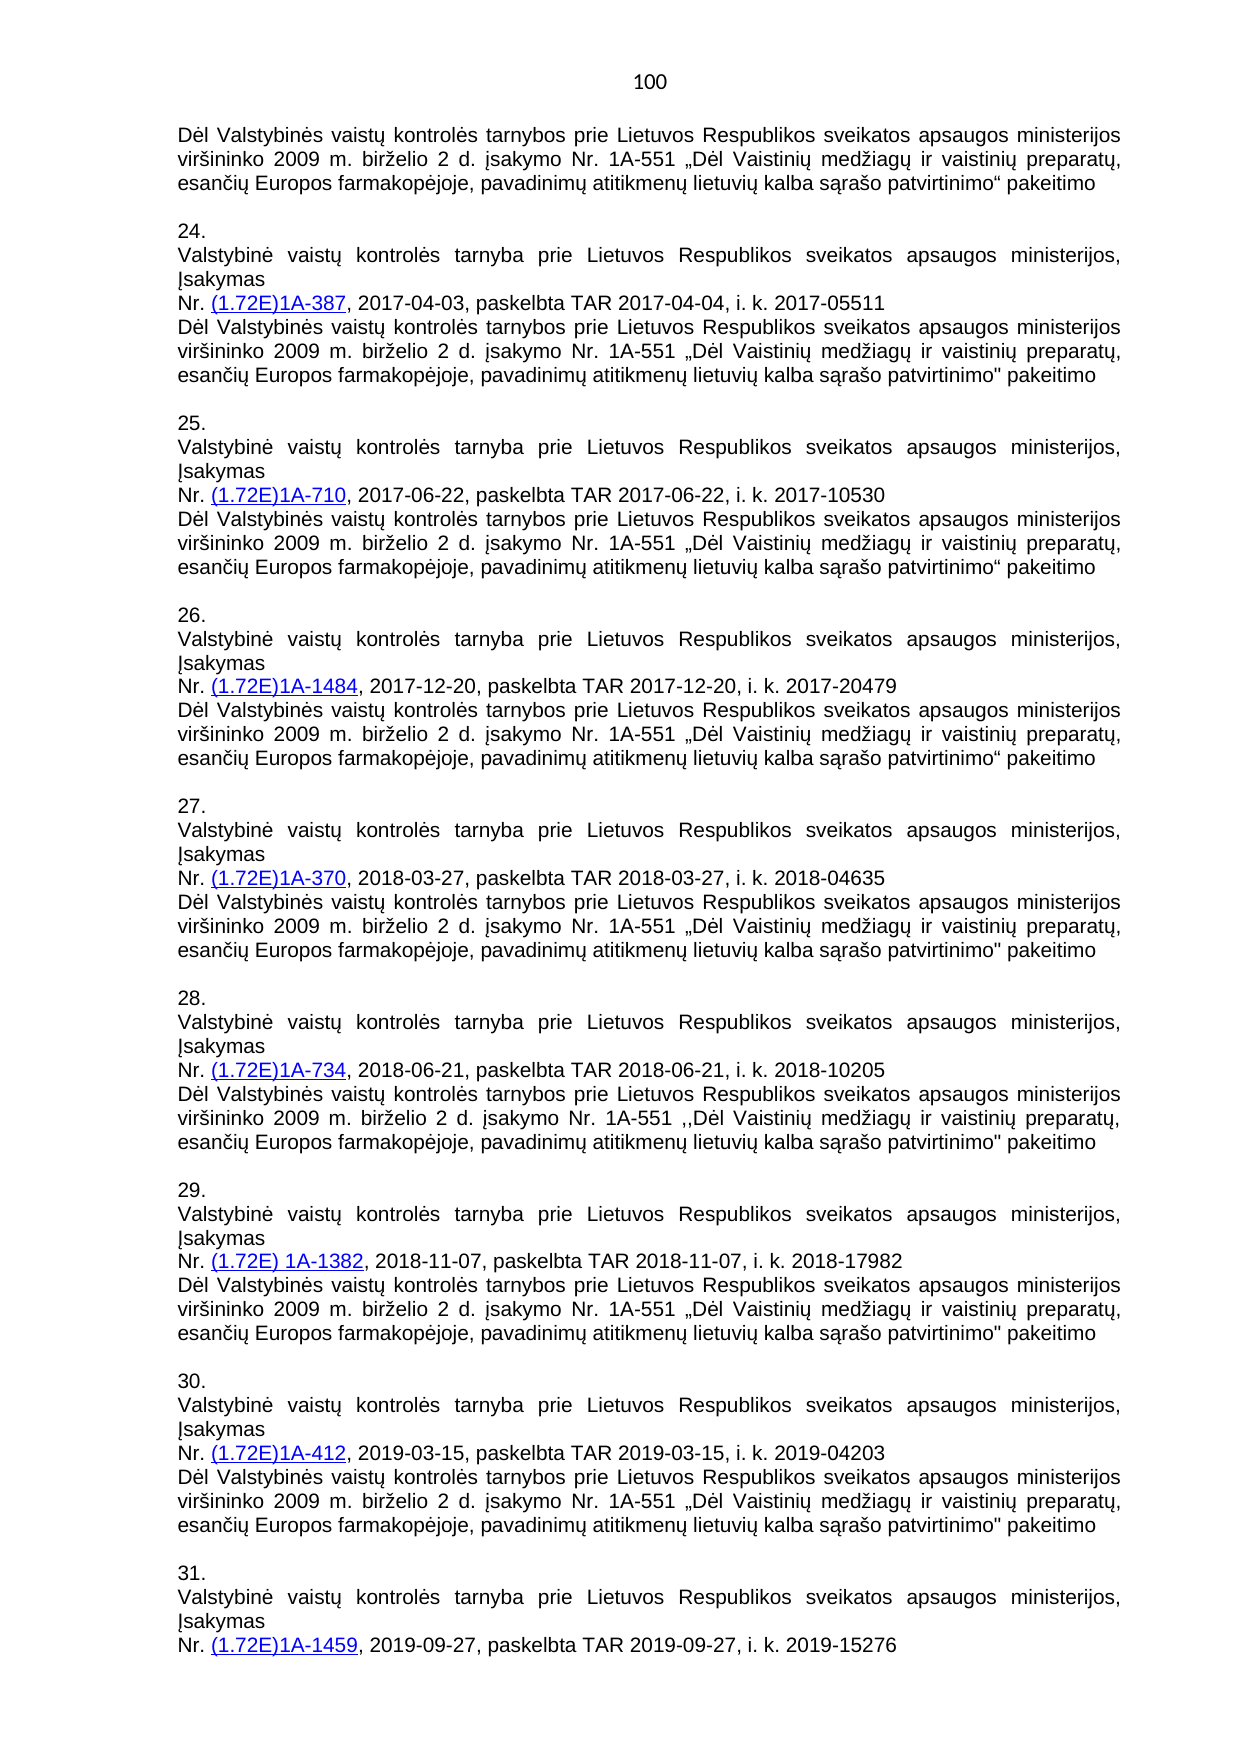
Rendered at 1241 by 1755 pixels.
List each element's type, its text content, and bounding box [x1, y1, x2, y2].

text 31. [177, 1561, 1122, 1585]
text Valstybinė vaistų kontrolės tarnyba prie Lietuvos Respublikos sveikatos apsaugos ministerijos, Įsakymas [177, 243, 1122, 291]
text Dėl Valstybinės vaistų kontrolės tarnybos prie Lietuvos Respublikos sveikatos apsaugos ministerijos viršininko 2009 m. birželio 2 d. įsakymo Nr. 1A-551 „Dėl Vaistinių medžiagų ir vaistinių preparatų, esančių Europos farmakopėjoje, pavadinimų atitikmenų lietuvių kalba sąrašo patvirtinimo" pakeitimo [177, 1465, 1122, 1537]
text Dėl Valstybinės vaistų kontrolės tarnybos prie Lietuvos Respublikos sveikatos apsaugos ministerijos viršininko 2009 m. birželio 2 d. įsakymo Nr. 1A-551 ,,Dėl Vaistinių medžiagų ir vaistinių preparatų, esančių Europos farmakopėjoje, pavadinimų atitikmenų lietuvių kalba sąrašo patvirtinimo" pakeitimo [177, 1082, 1122, 1153]
text Nr. (1.72E)1A-412, 2019-03-15, paskelbta TAR 2019-03-15, i. k. 2019-04203 [177, 1441, 1122, 1465]
text Nr. (1.72E)1A-387, 2017-04-03, paskelbta TAR 2017-04-04, i. k. 2017-05511 [177, 291, 1122, 315]
text Valstybinė vaistų kontrolės tarnyba prie Lietuvos Respublikos sveikatos apsaugos ministerijos, Įsakymas [177, 1393, 1122, 1441]
text 30. [177, 1369, 1122, 1393]
text 27. [177, 794, 1122, 818]
text Dėl Valstybinės vaistų kontrolės tarnybos prie Lietuvos Respublikos sveikatos apsaugos ministerijos viršininko 2009 m. birželio 2 d. įsakymo Nr. 1A-551 „Dėl Vaistinių medžiagų ir vaistinių preparatų, esančių Europos farmakopėjoje, pavadinimų atitikmenų lietuvių kalba sąrašo patvirtinimo“ pakeitimo [177, 507, 1122, 578]
text 26. [177, 602, 1122, 626]
text Dėl Valstybinės vaistų kontrolės tarnybos prie Lietuvos Respublikos sveikatos apsaugos ministerijos viršininko 2009 m. birželio 2 d. įsakymo Nr. 1A-551 „Dėl Vaistinių medžiagų ir vaistinių preparatų, esančių Europos farmakopėjoje, pavadinimų atitikmenų lietuvių kalba sąrašo patvirtinimo" pakeitimo [177, 315, 1122, 387]
text Nr. (1.72E)1A-1484, 2017-12-20, paskelbta TAR 2017-12-20, i. k. 2017-20479 [177, 674, 1122, 698]
text Valstybinė vaistų kontrolės tarnyba prie Lietuvos Respublikos sveikatos apsaugos ministerijos, Įsakymas [177, 435, 1122, 483]
text Dėl Valstybinės vaistų kontrolės tarnybos prie Lietuvos Respublikos sveikatos apsaugos ministerijos viršininko 2009 m. birželio 2 d. įsakymo Nr. 1A-551 „Dėl Vaistinių medžiagų ir vaistinių preparatų, esančių Europos farmakopėjoje, pavadinimų atitikmenų lietuvių kalba sąrašo patvirtinimo“ pakeitimo [177, 698, 1122, 770]
text Valstybinė vaistų kontrolės tarnyba prie Lietuvos Respublikos sveikatos apsaugos ministerijos, Įsakymas [177, 818, 1122, 866]
text Nr. (1.72E)1A-710, 2017-06-22, paskelbta TAR 2017-06-22, i. k. 2017-10530 [177, 483, 1122, 507]
text Dėl Valstybinės vaistų kontrolės tarnybos prie Lietuvos Respublikos sveikatos apsaugos ministerijos viršininko 2009 m. birželio 2 d. įsakymo Nr. 1A-551 „Dėl Vaistinių medžiagų ir vaistinių preparatų, esančių Europos farmakopėjoje, pavadinimų atitikmenų lietuvių kalba sąrašo patvirtinimo" pakeitimo [177, 1273, 1122, 1345]
text Nr. (1.72E)1A-1459, 2019-09-27, paskelbta TAR 2019-09-27, i. k. 2019-15276 [177, 1633, 1122, 1657]
text 25. [177, 411, 1122, 435]
text 24. [177, 219, 1122, 243]
text Valstybinė vaistų kontrolės tarnyba prie Lietuvos Respublikos sveikatos apsaugos ministerijos, Įsakymas [177, 1201, 1122, 1249]
text Nr. (1.72E)1A-370, 2018-03-27, paskelbta TAR 2018-03-27, i. k. 2018-04635 [177, 866, 1122, 890]
text Valstybinė vaistų kontrolės tarnyba prie Lietuvos Respublikos sveikatos apsaugos ministerijos, Įsakymas [177, 626, 1122, 674]
text Valstybinė vaistų kontrolės tarnyba prie Lietuvos Respublikos sveikatos apsaugos ministerijos, Įsakymas [177, 1585, 1122, 1633]
text 28. [177, 986, 1122, 1010]
text Nr. (1.72E) 1A-1382, 2018-11-07, paskelbta TAR 2018-11-07, i. k. 2018-17982 [177, 1249, 1122, 1273]
text Nr. (1.72E)1A-734, 2018-06-21, paskelbta TAR 2018-06-21, i. k. 2018-10205 [177, 1058, 1122, 1082]
text 29. [177, 1177, 1122, 1201]
text Dėl Valstybinės vaistų kontrolės tarnybos prie Lietuvos Respublikos sveikatos apsaugos ministerijos viršininko 2009 m. birželio 2 d. įsakymo Nr. 1A-551 „Dėl Vaistinių medžiagų ir vaistinių preparatų, esančių Europos farmakopėjoje, pavadinimų atitikmenų lietuvių kalba sąrašo patvirtinimo" pakeitimo [177, 890, 1122, 962]
text Dėl Valstybinės vaistų kontrolės tarnybos prie Lietuvos Respublikos sveikatos apsaugos ministerijos viršininko 2009 m. birželio 2 d. įsakymo Nr. 1A-551 „Dėl Vaistinių medžiagų ir vaistinių preparatų, esančių Europos farmakopėjoje, pavadinimų atitikmenų lietuvių kalba sąrašo patvirtinimo“ pakeitimo [177, 123, 1122, 195]
text Valstybinė vaistų kontrolės tarnyba prie Lietuvos Respublikos sveikatos apsaugos ministerijos, Įsakymas [177, 1010, 1122, 1058]
